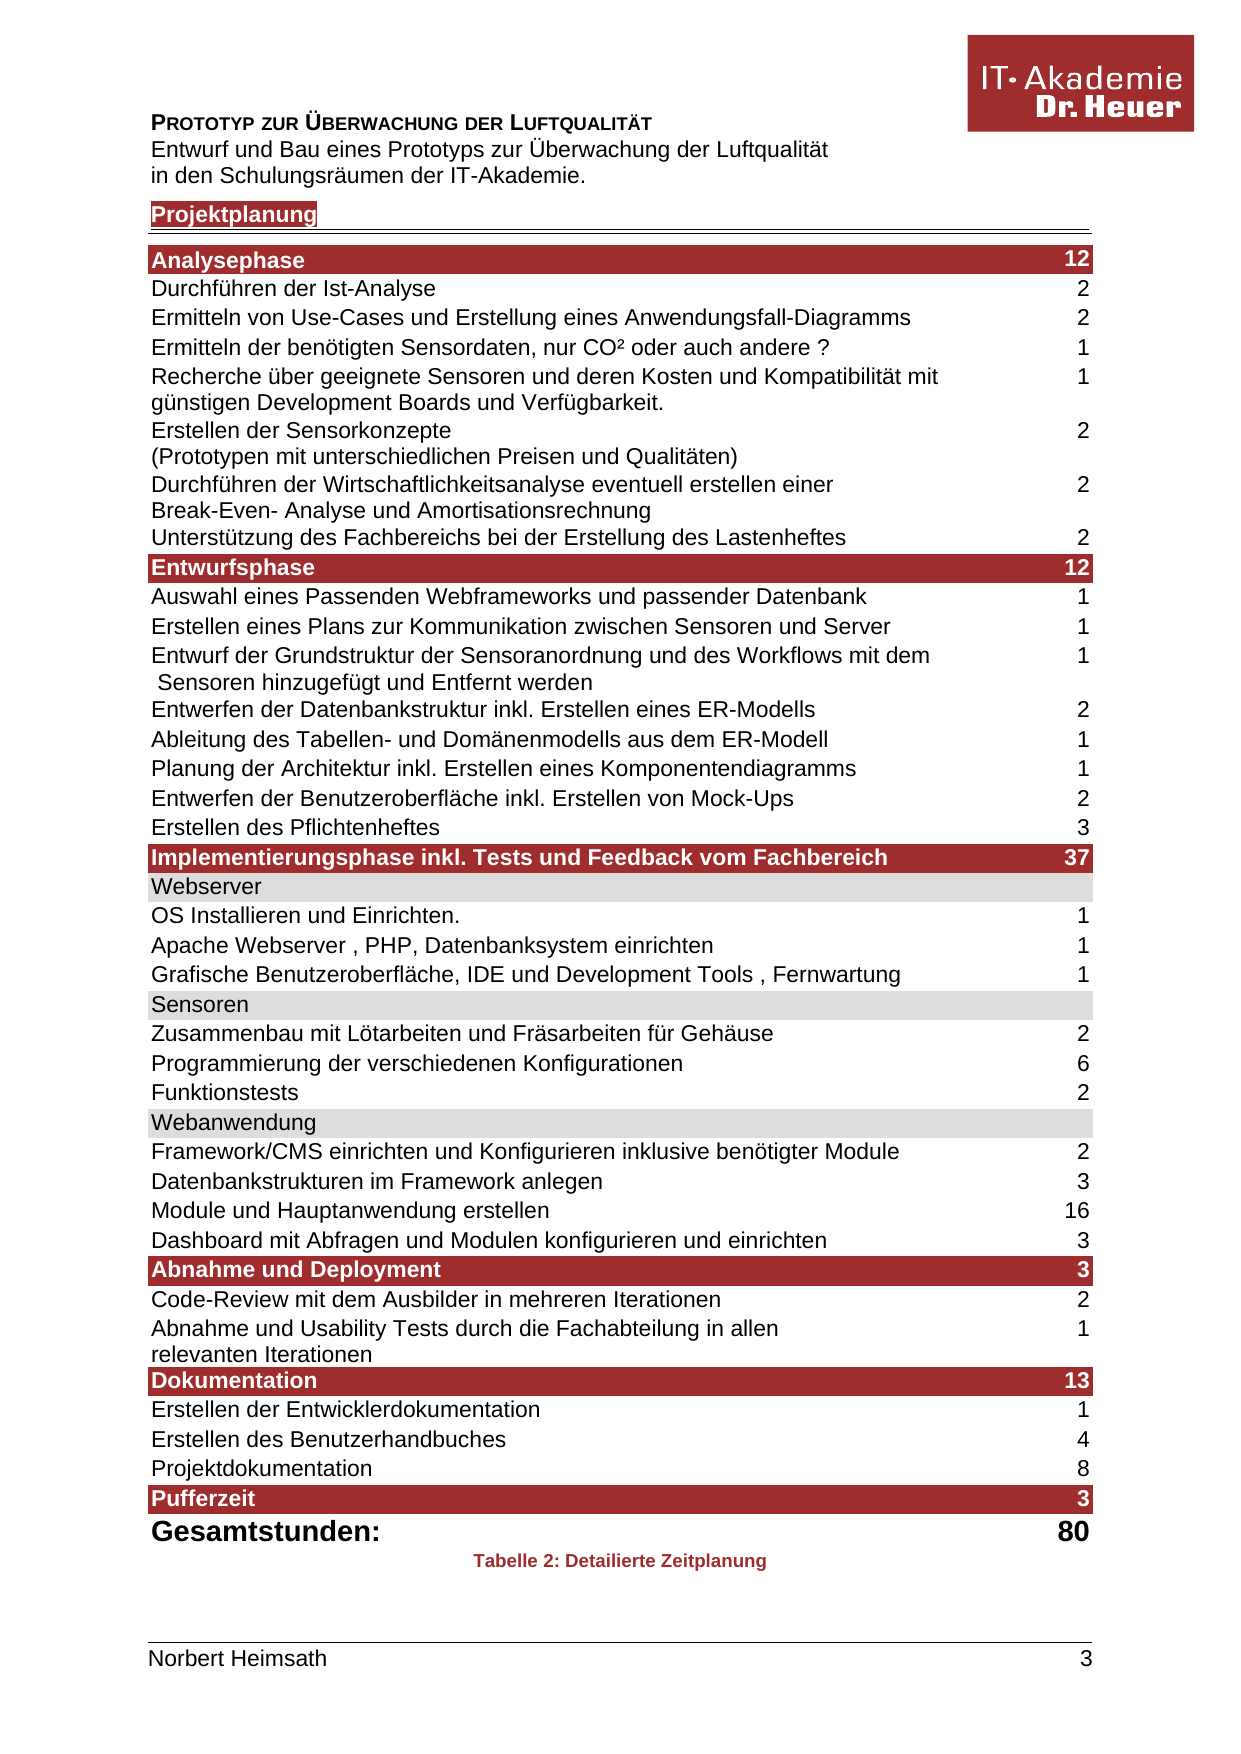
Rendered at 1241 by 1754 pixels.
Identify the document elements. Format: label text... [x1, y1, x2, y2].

table_cell 3 [1016, 1485, 1093, 1514]
table_cell OS Installieren und Einrichten. [148, 903, 1016, 932]
table_cell Erstellen der Sensorkonzepte (Prototypen mit unterschiedlichen Preisen und Qualitäten) [148, 417, 1016, 471]
table_cell 1 [1016, 363, 1093, 417]
table_cell 1 [1016, 755, 1093, 784]
table_cell 6 [1016, 1050, 1093, 1079]
table_cell [1016, 873, 1093, 902]
table_cell Erstellen des Pflichtenheftes [148, 814, 1016, 843]
table_cell Abnahme und Usability Tests durch die Fachabteilung in allen relevanten Iterationen [148, 1315, 1016, 1367]
table_cell 3 [1016, 1168, 1093, 1197]
table_cell 2 [1016, 275, 1093, 304]
table_cell Webanwendung [148, 1109, 1016, 1138]
table_cell [1016, 991, 1093, 1020]
table_cell Datenbankstrukturen im Framework anlegen [148, 1168, 1016, 1197]
table_cell Zusammenbau mit Lötarbeiten und Fräsarbeiten für Gehäuse [148, 1020, 1016, 1050]
table_cell Dokumentation [148, 1367, 1016, 1396]
table_cell Programmierung der verschiedenen Konfigurationen [148, 1050, 1016, 1079]
table_cell 2 [1016, 1079, 1093, 1109]
table_cell 2 [1016, 524, 1093, 554]
table_cell 2 [1016, 1020, 1093, 1050]
table_cell 1 [1016, 642, 1093, 696]
table_cell 1 [1016, 726, 1093, 755]
table_cell Apache Webserver , PHP, Datenbanksystem einrichten [148, 932, 1016, 961]
table_cell Ermitteln der benötigten Sensordaten, nur CO² oder auch andere ? [148, 334, 1016, 363]
table_cell Erstellen der Entwicklerdokumentation [148, 1396, 1016, 1426]
table_cell Ableitung des Tabellen- und Domänenmodells aus dem ER-Modell [148, 726, 1016, 755]
table_cell Abnahme und Deployment [148, 1256, 1016, 1286]
table_cell 80 [1016, 1514, 1093, 1550]
table_cell Code-Review mit dem Ausbilder in mehreren Iterationen [148, 1286, 1016, 1315]
table_cell 37 [1016, 844, 1093, 873]
table_header Analysephase [148, 245, 1016, 274]
table_cell Ermitteln von Use-Cases und Erstellung eines Anwendungsfall-Diagramms [148, 304, 1016, 333]
table_cell 1 [1016, 961, 1093, 991]
table_cell 1 [1016, 1315, 1093, 1367]
table_cell 2 [1016, 785, 1093, 814]
table_cell Entwerfen der Datenbankstruktur inkl. Erstellen eines ER-Modells [148, 696, 1016, 726]
table_cell Dashboard mit Abfragen und Modulen konfigurieren und einrichten [148, 1227, 1016, 1256]
table_cell Webserver [148, 873, 1016, 902]
table_cell Module und Hauptanwendung erstellen [148, 1197, 1016, 1227]
table_cell 1 [1016, 903, 1093, 932]
table_cell Durchführen der Wirtschaftlichkeitsanalyse eventuell erstellen einer Break-Even- Analyse und Amortisationsrechnung [148, 471, 1016, 524]
table_cell 12 [1016, 554, 1093, 583]
table_cell Grafische Benutzeroberfläche, IDE und Development Tools , Fernwartung [148, 961, 1016, 991]
table_cell [1016, 1109, 1093, 1138]
table_cell 2 [1016, 696, 1093, 726]
table_cell Sensoren [148, 991, 1016, 1020]
table_cell Implementierungsphase inkl. Tests und Feedback vom Fachbereich [148, 844, 1016, 873]
table_cell 2 [1016, 471, 1093, 524]
table_cell 2 [1016, 1286, 1093, 1315]
table_cell Entwurfsphase [148, 554, 1016, 583]
table_cell 3 [1016, 814, 1093, 843]
table_cell Planung der Architektur inkl. Erstellen eines Komponentendiagramms [148, 755, 1016, 784]
table_cell 4 [1016, 1426, 1093, 1455]
table_cell Entwurf der Grundstruktur der Sensoranordnung und des Workflows mit dem Sensoren hinzugefügt und Entfernt werden [148, 642, 1016, 696]
table_cell 1 [1016, 334, 1093, 363]
table_cell 3 [1016, 1227, 1093, 1256]
table_cell Erstellen des Benutzerhandbuches [148, 1426, 1016, 1455]
table_cell 2 [1016, 417, 1093, 471]
table_cell Auswahl eines Passenden Webframeworks und passender Datenbank [148, 583, 1016, 613]
table_cell 2 [1016, 304, 1093, 333]
table_cell Projektdokumentation [148, 1455, 1016, 1485]
table_cell Pufferzeit [148, 1485, 1016, 1514]
table_cell Unterstützung des Fachbereichs bei der Erstellung des Lastenheftes [148, 524, 1016, 554]
table_cell 16 [1016, 1197, 1093, 1227]
table_cell 13 [1016, 1367, 1093, 1396]
table_cell Erstellen eines Plans zur Kommunikation zwischen Sensoren und Server [148, 613, 1016, 642]
table_cell Entwerfen der Benutzeroberfläche inkl. Erstellen von Mock-Ups [148, 785, 1016, 814]
table_cell Gesamtstunden: [148, 1514, 1016, 1550]
table_header 12 [1016, 245, 1093, 274]
text Tabelle 2: Detailierte Zeitplanung [148, 1550, 1092, 1571]
table_cell Durchführen der Ist-Analyse [148, 275, 1016, 304]
table_cell 3 [1016, 1256, 1093, 1286]
table_cell Framework/CMS einrichten und Konfigurieren inklusive benötigter Module [148, 1138, 1016, 1168]
table_cell 1 [1016, 613, 1093, 642]
table_cell 2 [1016, 1138, 1093, 1168]
table_cell 1 [1016, 932, 1093, 961]
table_cell 1 [1016, 583, 1093, 613]
table_cell Recherche über geeignete Sensoren und deren Kosten und Kompatibilität mit günstigen Development Boards und Verfügbarkeit. [148, 363, 1016, 417]
table_cell 1 [1016, 1396, 1093, 1426]
table_cell Funktionstests [148, 1079, 1016, 1109]
table_cell 8 [1016, 1455, 1093, 1485]
